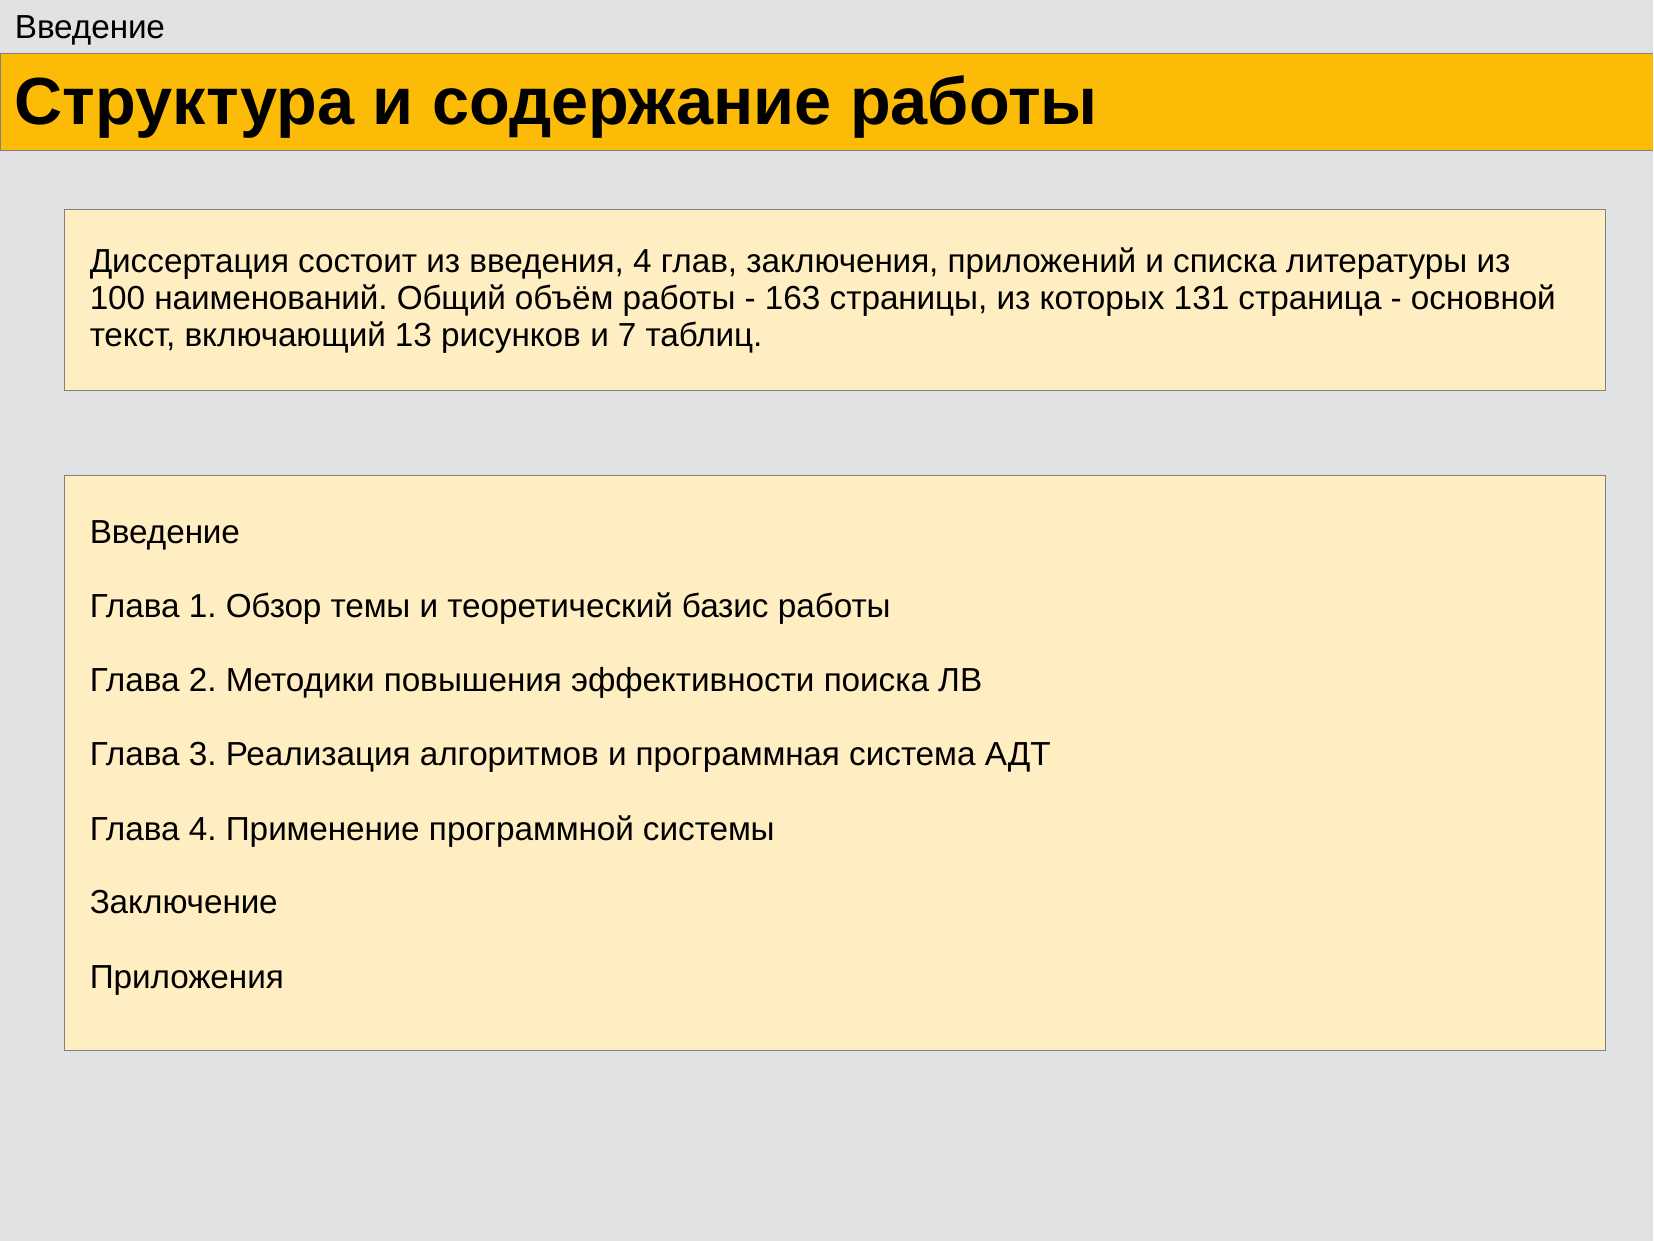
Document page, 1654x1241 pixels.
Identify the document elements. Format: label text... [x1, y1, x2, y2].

text_box Структура и содержание работы [0, 53, 1653, 151]
text_box [64, 209, 1606, 391]
text_box Введение Глава 1. Обзор темы и теоретический базис работы Глава 2. Методики повышения эффективности поиска ЛВ Глава 3. Реализация алгоритмов и программная система АДТ Глава 4. Применение программной системы Заключение Приложения [75, 506, 1591, 1111]
text_box Диссертация состоит из введения, 4 глав, заключения, приложений и списка литературы из 100 наименований. Общий объём работы - 163 страницы, из которых 131 страница - основной текст, включающий 13 рисунков и 7 таблиц. [75, 234, 1591, 361]
text_box Введение [0, 1, 181, 54]
text_box [64, 475, 1606, 1051]
